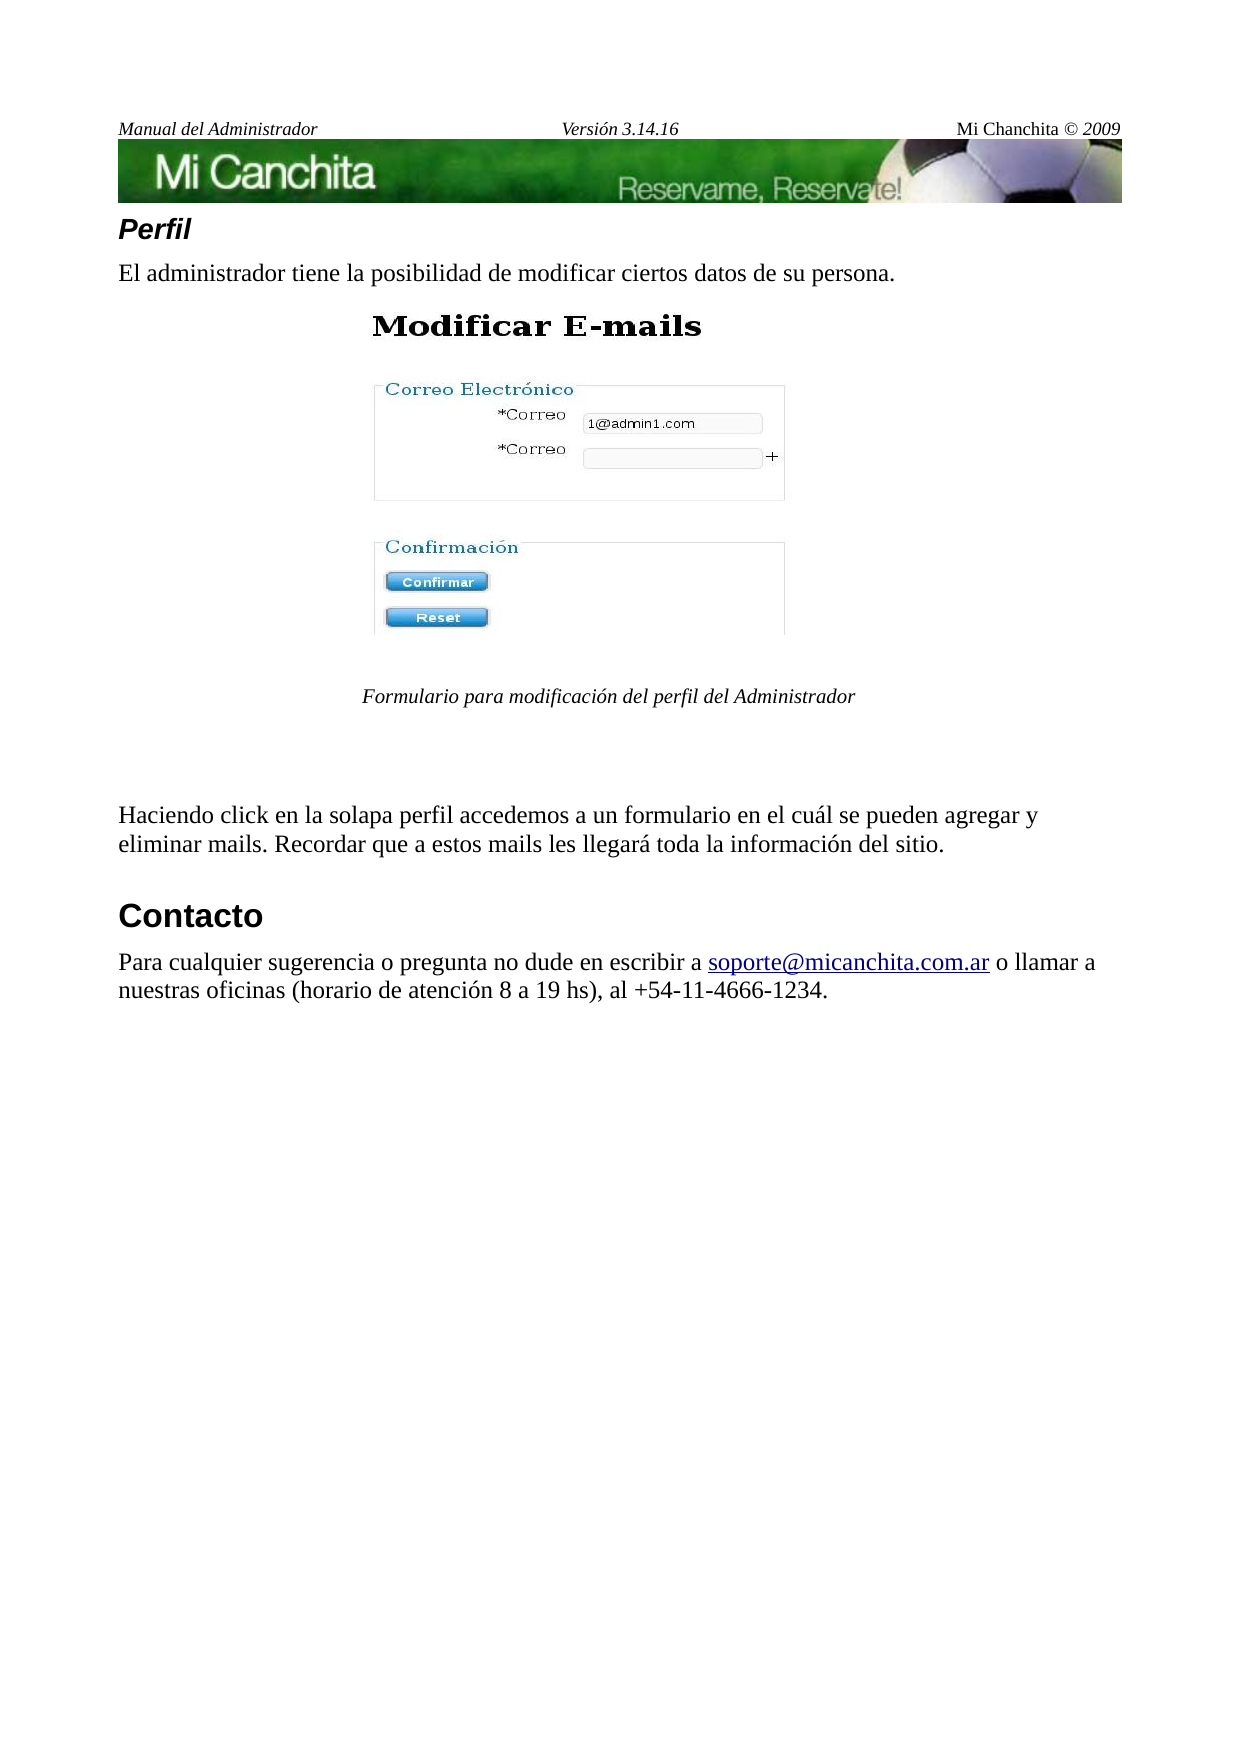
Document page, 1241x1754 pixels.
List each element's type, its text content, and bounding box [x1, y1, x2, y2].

subtitle Contacto [118, 896, 1122, 934]
text Para cualquier sugerencia o pregunta no dude en escribir a soporte@micanchita.com.ar o llamar a nuestras oficinas (horario de atención 8 a 19 hs), al +54-11-4666-1234. [118, 947, 1122, 1004]
text Formulario para modificación del perfil del Administrador [362, 684, 878, 708]
text El administrador tiene la posibilidad de modificar ciertos datos de su persona. [118, 258, 1122, 287]
picture [369, 312, 793, 635]
subtitle Perfil [118, 212, 1122, 246]
text Haciendo click en la solapa perfil accedemos a un formulario en el cuál se pueden agregar y eliminar mails. Recordar que a estos mails les llegará toda la información del sitio. [118, 801, 1122, 858]
picture [118, 139, 1122, 203]
